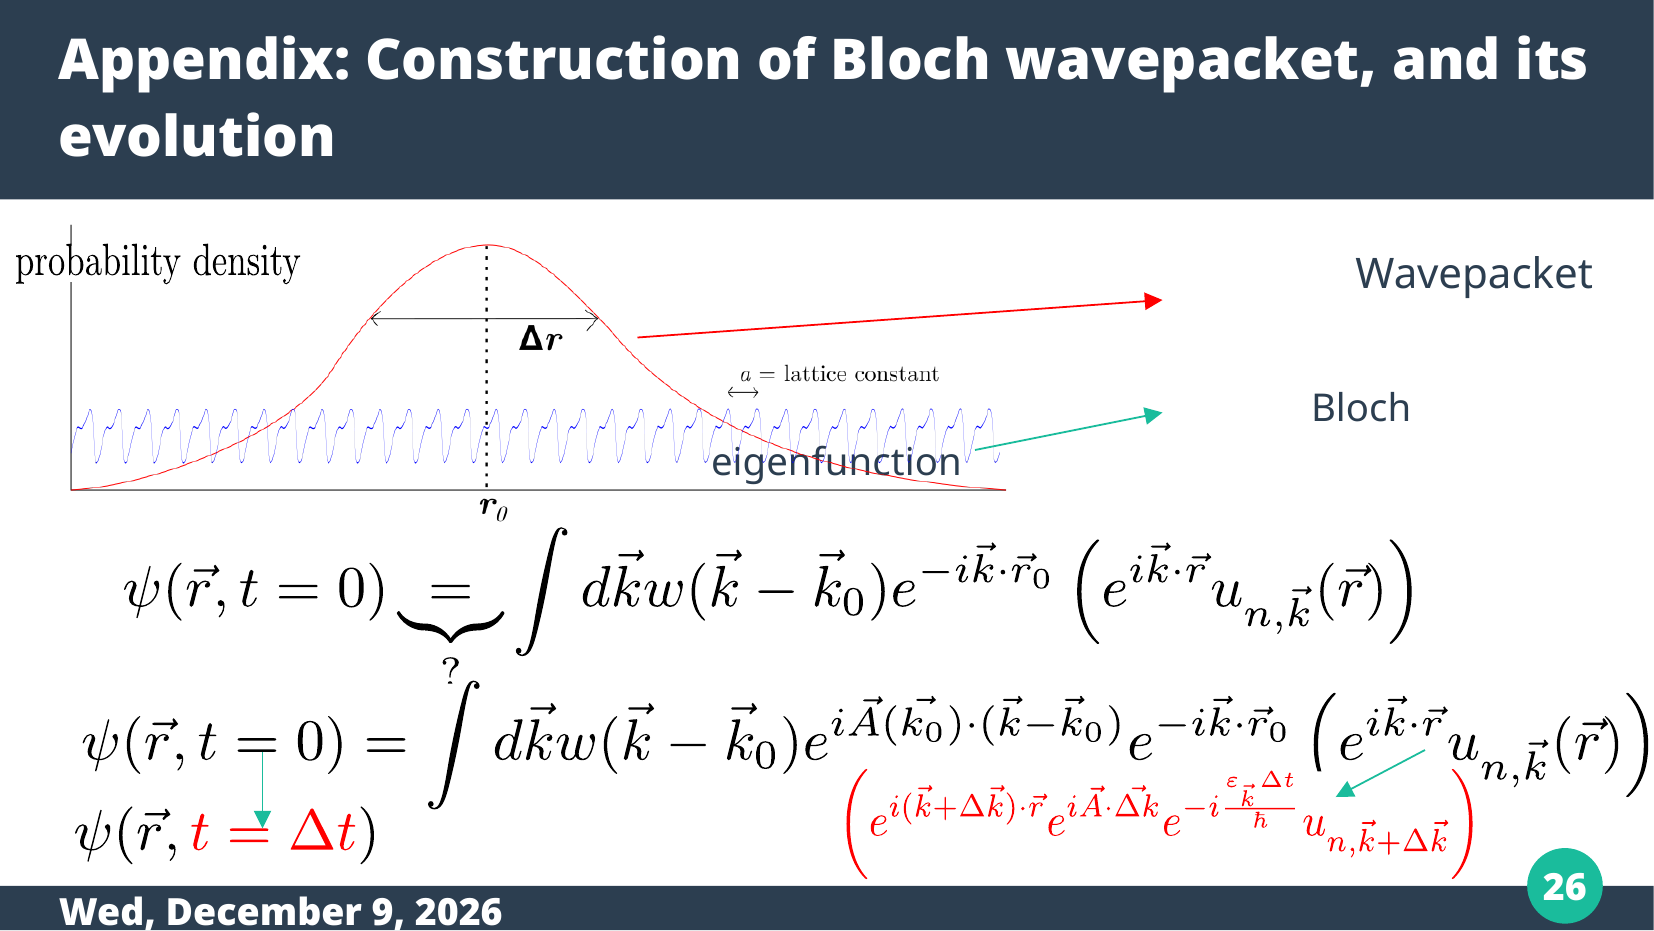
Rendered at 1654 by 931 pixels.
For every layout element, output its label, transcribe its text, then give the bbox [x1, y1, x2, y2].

title Appendix: Construction of Bloch wavepacket, and its evolution [59, 37, 1595, 155]
picture [31, 222, 1013, 533]
text_box [75, 527, 1649, 880]
text_box [16, 243, 301, 285]
list Wavepacket Bloch eigenfunction [1013, 243, 1595, 540]
